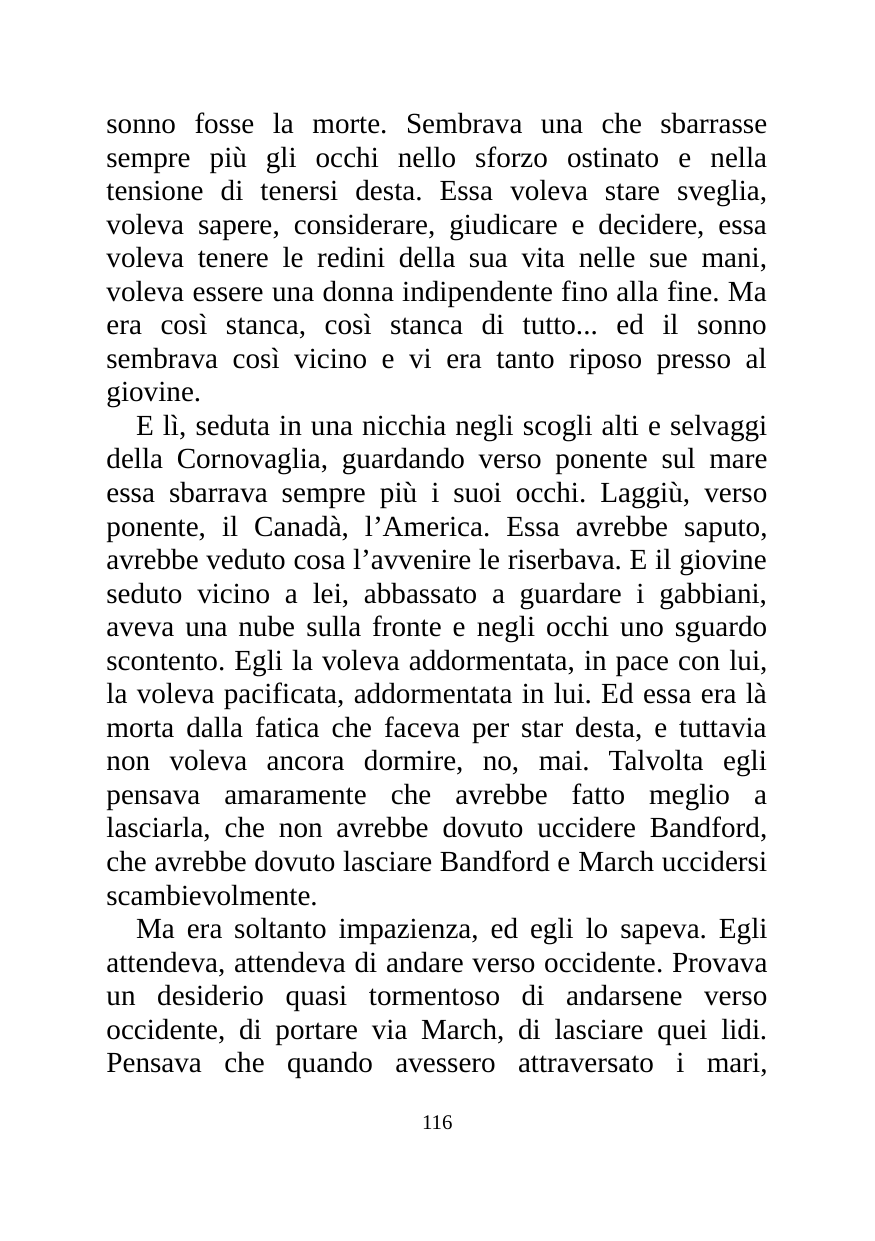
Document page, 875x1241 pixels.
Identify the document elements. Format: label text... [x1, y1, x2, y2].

text Ma era soltanto impazienza, ed egli lo sapeva. Egli attendeva, attendeva di andare verso occidente. Provava un desiderio quasi tormentoso di andarsene verso occidente, di portare via March, di lasciare quei lidi. Pensava che quando avessero attraversato i mari, [106, 911, 768, 1079]
text sonno fosse la morte. Sembrava una che sbarrasse sempre più gli occhi nello sforzo ostinato e nella tensione di tenersi desta. Essa voleva stare sveglia, voleva sapere, considerare, giudicare e decidere, essa voleva tenere le redini della sua vita nelle sue mani, voleva essere una donna indipendente fino alla fine. Ma era così stanca, così stanca di tutto... ed il sonno sembrava così vicino e vi era tanto riposo presso al giovine. [106, 106, 768, 408]
text E lì, seduta in una nicchia negli scogli alti e selvaggi della Cornovaglia, guardando verso ponente sul mare essa sbarrava sempre più i suoi occhi. Laggiù, verso ponente, il Canadà, l’America. Essa avrebbe saputo, avrebbe veduto cosa l’avvenire le riserbava. E il giovine seduto vicino a lei, abbassato a guardare i gabbiani, aveva una nube sulla fronte e negli occhi uno sguardo scontento. Egli la voleva addormentata, in pace con lui, la voleva pacificata, addormentata in lui. Ed essa era là morta dalla fatica che faceva per star desta, e tuttavia non voleva ancora dormire, no, mai. Talvolta egli pensava amaramente che avrebbe fatto meglio a lasciarla, che non avrebbe dovuto uccidere Bandford, che avrebbe dovuto lasciare Bandford e March uccidersi scambievolmente. [106, 408, 768, 911]
